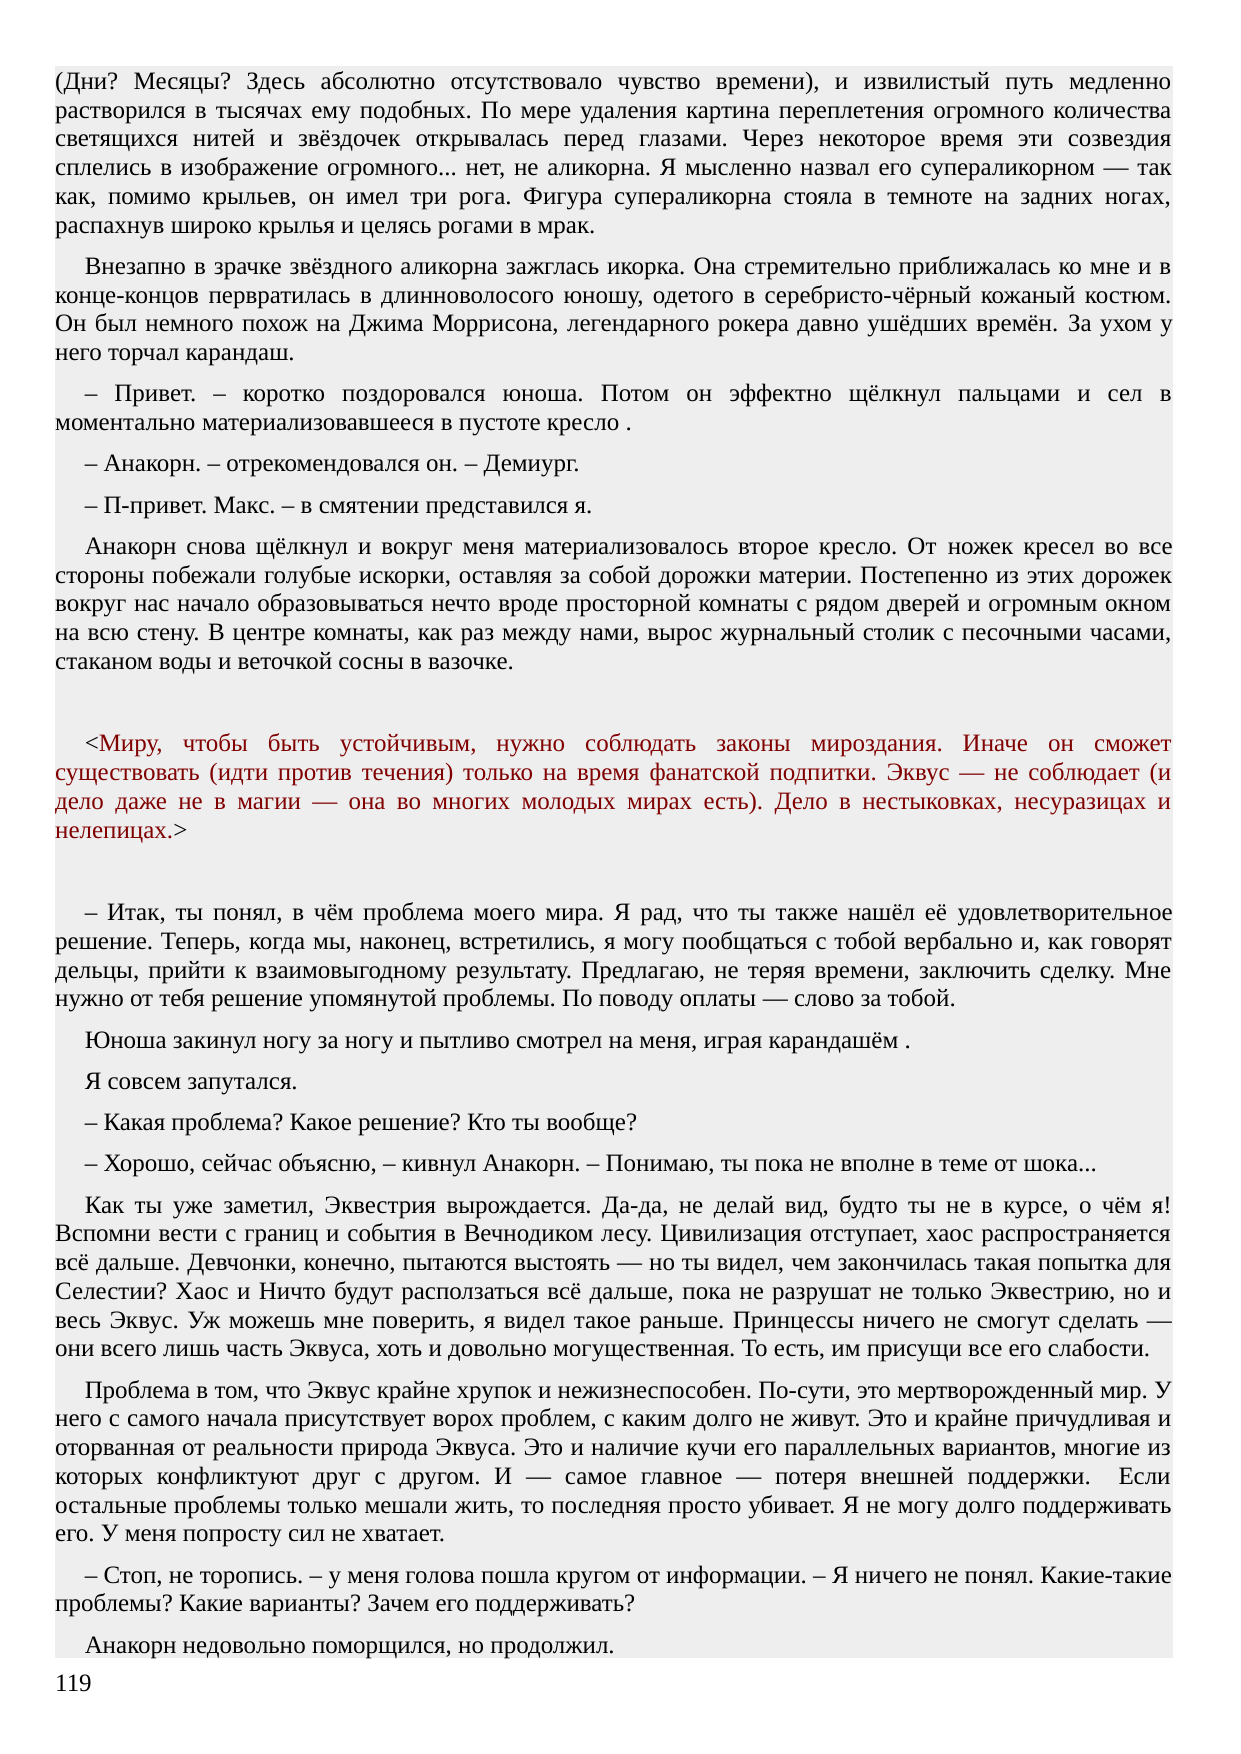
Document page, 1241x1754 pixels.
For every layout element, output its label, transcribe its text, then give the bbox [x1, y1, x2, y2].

text Как ты уже заметил, Эквестрия вырождается. Да-да, не делай вид, будто ты не в курсе, о чём я! Вспомни вести с границ и события в Вечнодиком лесу. Цивилизация отступает, хаос распространяется всё дальше. Девчонки, конечно, пытаются выстоять — но ты видел, чем закончилась такая попытка для Селестии? Хаос и Ничто будут расползаться всё дальше, пока не разрушат не только Эквестрию, но и весь Эквус. Уж можешь мне поверить, я видел такое раньше. Принцессы ничего не смогут сделать — они всего лишь часть Эквуса, хоть и довольно могущественная. То есть, им присущи все его слабости. [55, 1190, 1173, 1362]
text Анакорн снова щёлкнул и вокруг меня материализовалось второе кресло. От ножек кресел во все стороны побежали голубые искорки, оставляя за собой дорожки материи. Постепенно из этих дорожек вокруг нас начало образовываться нечто вроде просторной комнаты с рядом дверей и огромным окном на всю стену. В центре комнаты, как раз между нами, вырос журнальный столик с песочными часами, стаканом воды и веточкой сосны в вазочке. [55, 531, 1173, 675]
text – Хорошо, сейчас объясню, – кивнул Анакорн. – Понимаю, ты пока не вполне в теме от шока... [55, 1148, 1173, 1177]
text – Стоп, не торопись. – у меня голова пошла кругом от информации. – Я ничего не понял. Какие-такие проблемы? Какие варианты? Зачем его поддерживать? [55, 1560, 1173, 1617]
text – Итак, ты понял, в чём проблема моего мира. Я рад, что ты также нашёл её удовлетворительное решение. Теперь, когда мы, наконец, встретились, я могу пообщаться с тобой вербально и, как говорят дельцы, прийти к взаимовыгодному результату. Предлагаю, не теряя времени, заключить сделку. Мне нужно от тебя решение упомянутой проблемы. По поводу оплаты — слово за тобой. [55, 897, 1173, 1012]
text – П-привет. Макс. – в смятении представился я. [55, 490, 1173, 518]
text (Дни? Месяцы? Здесь абсолютно отсутствовало чувство времени), и извилистый путь медленно растворился в тысячах ему подобных. По мере удаления картина переплетения огромного количества светящихся нитей и звёздочек открывалась перед глазами. Через некоторое время эти созвездия сплелись в изображение огромного... нет, не аликорна. Я мысленно назвал его супераликорном — так как, помимо крыльев, он имел три рога. Фигура супераликорна стояла в темноте на задних ногах, распахнув широко крылья и целясь рогами в мрак. [55, 66, 1173, 238]
text – Анакорн. – отрекомендовался он. – Демиург. [55, 448, 1173, 477]
text Юноша закинул ногу за ногу и пытливо смотрел на меня, играя карандашём . [55, 1025, 1173, 1053]
text Я совсем запутался. [55, 1066, 1173, 1095]
text – Привет. – коротко поздоровался юноша. Потом он эффектно щёлкнул пальцами и сел в моментально материализовавшееся в пустоте кресло . [55, 378, 1173, 436]
text Анакорн недовольно поморщился, но продолжил. [55, 1630, 1173, 1658]
text Проблема в том, что Эквус крайне хрупок и нежизнеспособен. По-сути, это мертворожденный мир. У него с самого начала присутствует ворох проблем, с каким долго не живут. Это и крайне причудливая и оторванная от реальности природа Эквуса. Это и наличие кучи его параллельных вариантов, многие из которых конфликтуют друг с другом. И — самое главное — потеря внешней поддержки. Если остальные проблемы только мешали жить, то последняя просто убивает. Я не могу долго поддерживать его. У меня попросту сил не хватает. [55, 1375, 1173, 1547]
text Внезапно в зрачке звёздного аликорна зажглась икорка. Она стремительно приближалась ко мне и в конце-концов первратилась в длинноволосого юношу, одетого в серебристо-чёрный кожаный костюм. Он был немного похож на Джима Моррисона, легендарного рокера давно ушёдших времён. За ухом у него торчал карандаш. [55, 251, 1173, 366]
text – Какая проблема? Какое решение? Кто ты вообще? [55, 1107, 1173, 1136]
text <Миру, чтобы быть устойчивым, нужно соблюдать законы мироздания. Иначе он сможет существовать (идти против течения) только на время фанатской подпитки. Эквус — не соблюдает (и дело даже не в магии — она во многих молодых мирах есть). Дело в нестыковках, несуразицах и нелепицах.> [55, 728, 1173, 843]
